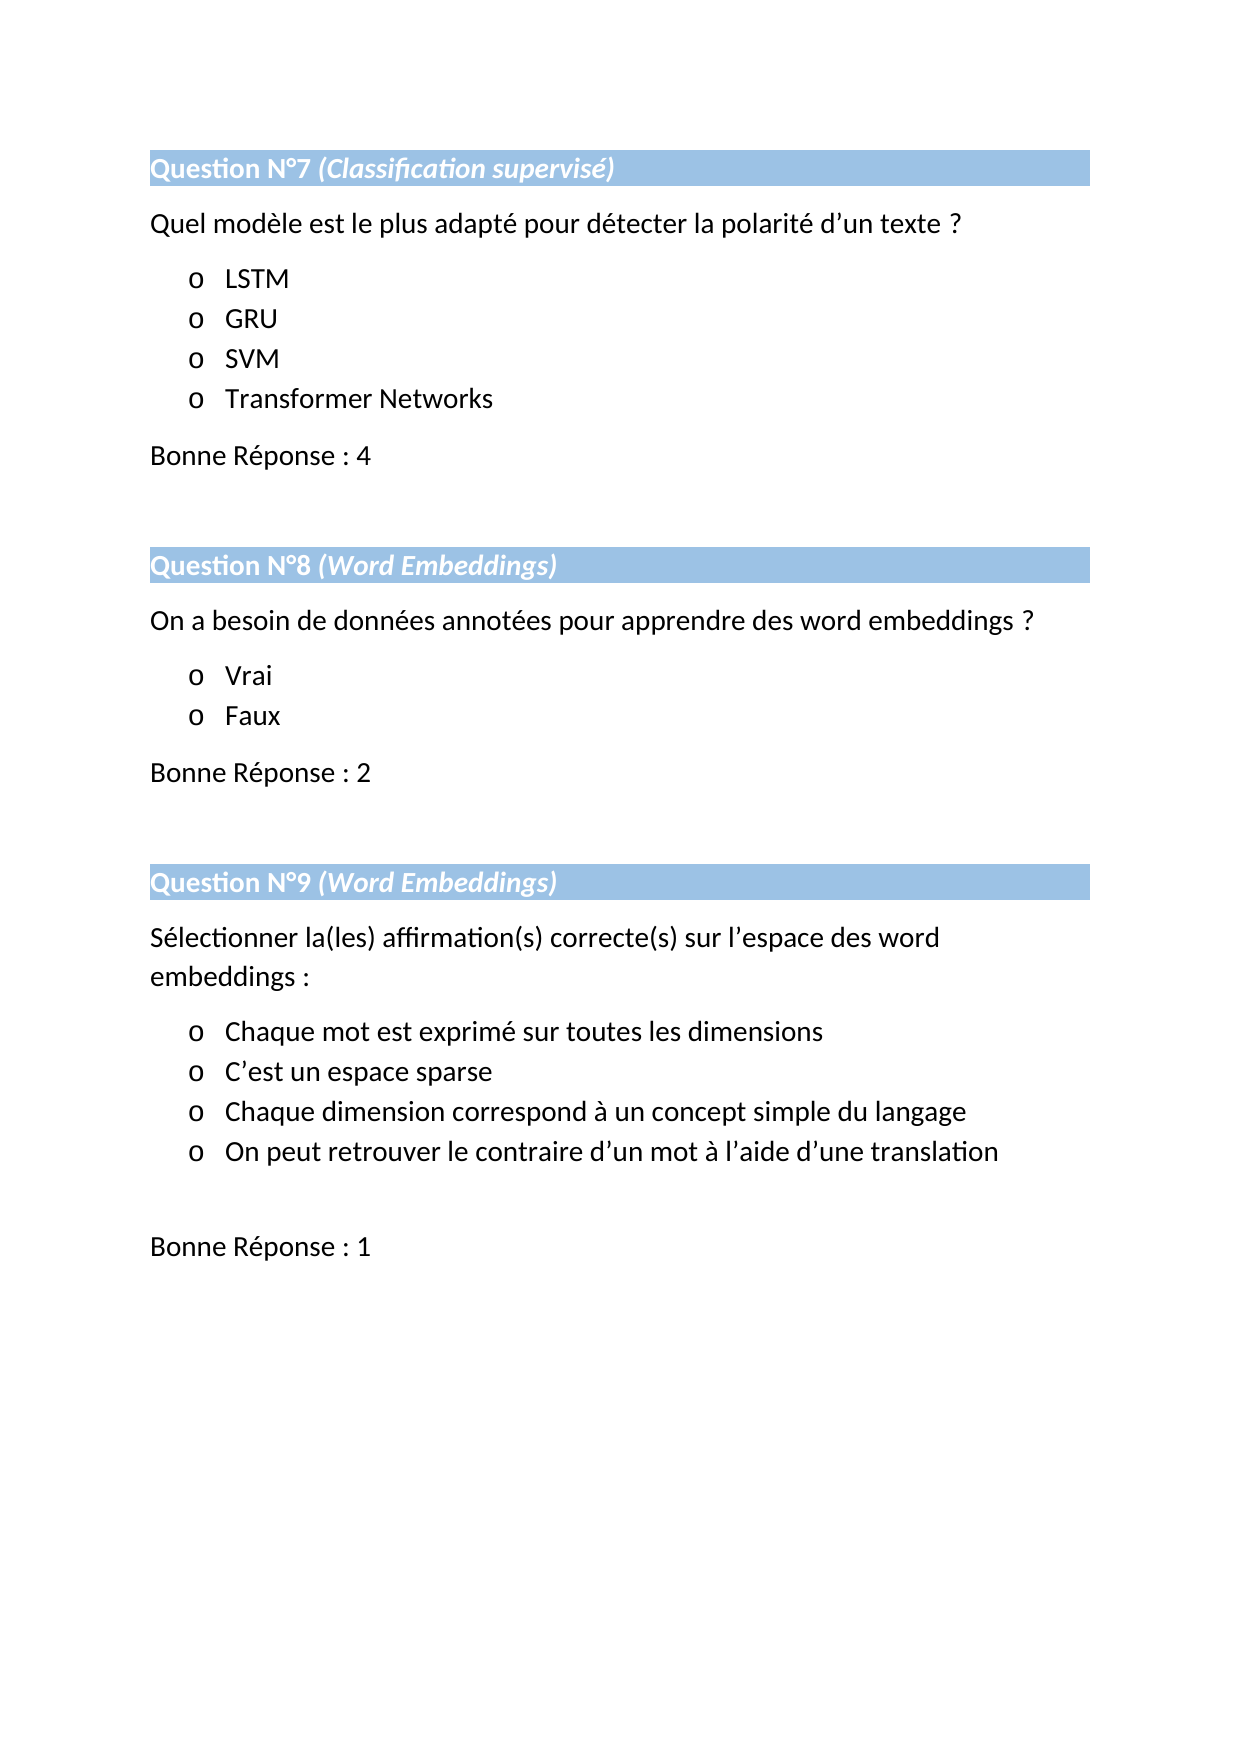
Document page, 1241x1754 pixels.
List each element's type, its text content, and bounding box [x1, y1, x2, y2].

text Question N°7 (Classification supervisé) [150, 150, 1090, 186]
text Bonne Réponse : 2 [150, 754, 1090, 789]
list C’est un espace sparse [187, 1053, 1090, 1090]
text On a besoin de données annotées pour apprendre des word embeddings ? [150, 602, 1090, 638]
text Question N°8 (Word Embeddings) [150, 547, 1090, 583]
list On peut retrouver le contraire d’un mot à l’aide d’une translation [187, 1133, 1090, 1170]
list GRU [187, 300, 1090, 337]
text Bonne Réponse : 4 [150, 437, 1090, 472]
list Chaque dimension correspond à un concept simple du langage [187, 1093, 1090, 1130]
text Bonne Réponse : 1 [150, 1228, 1090, 1263]
list Vrai [187, 657, 1090, 694]
list Faux [187, 697, 1090, 734]
text Sélectionner la(les) affirmation(s) correcte(s) sur l’espace des word embeddings : [150, 919, 1090, 993]
list Transformer Networks [187, 380, 1090, 417]
list SVM [187, 340, 1090, 377]
text Quel modèle est le plus adapté pour détecter la polarité d’un texte ? [150, 205, 1090, 241]
list Chaque mot est exprimé sur toutes les dimensions [187, 1013, 1090, 1050]
list LSTM [187, 260, 1090, 297]
text Question N°9 (Word Embeddings) [150, 864, 1090, 900]
